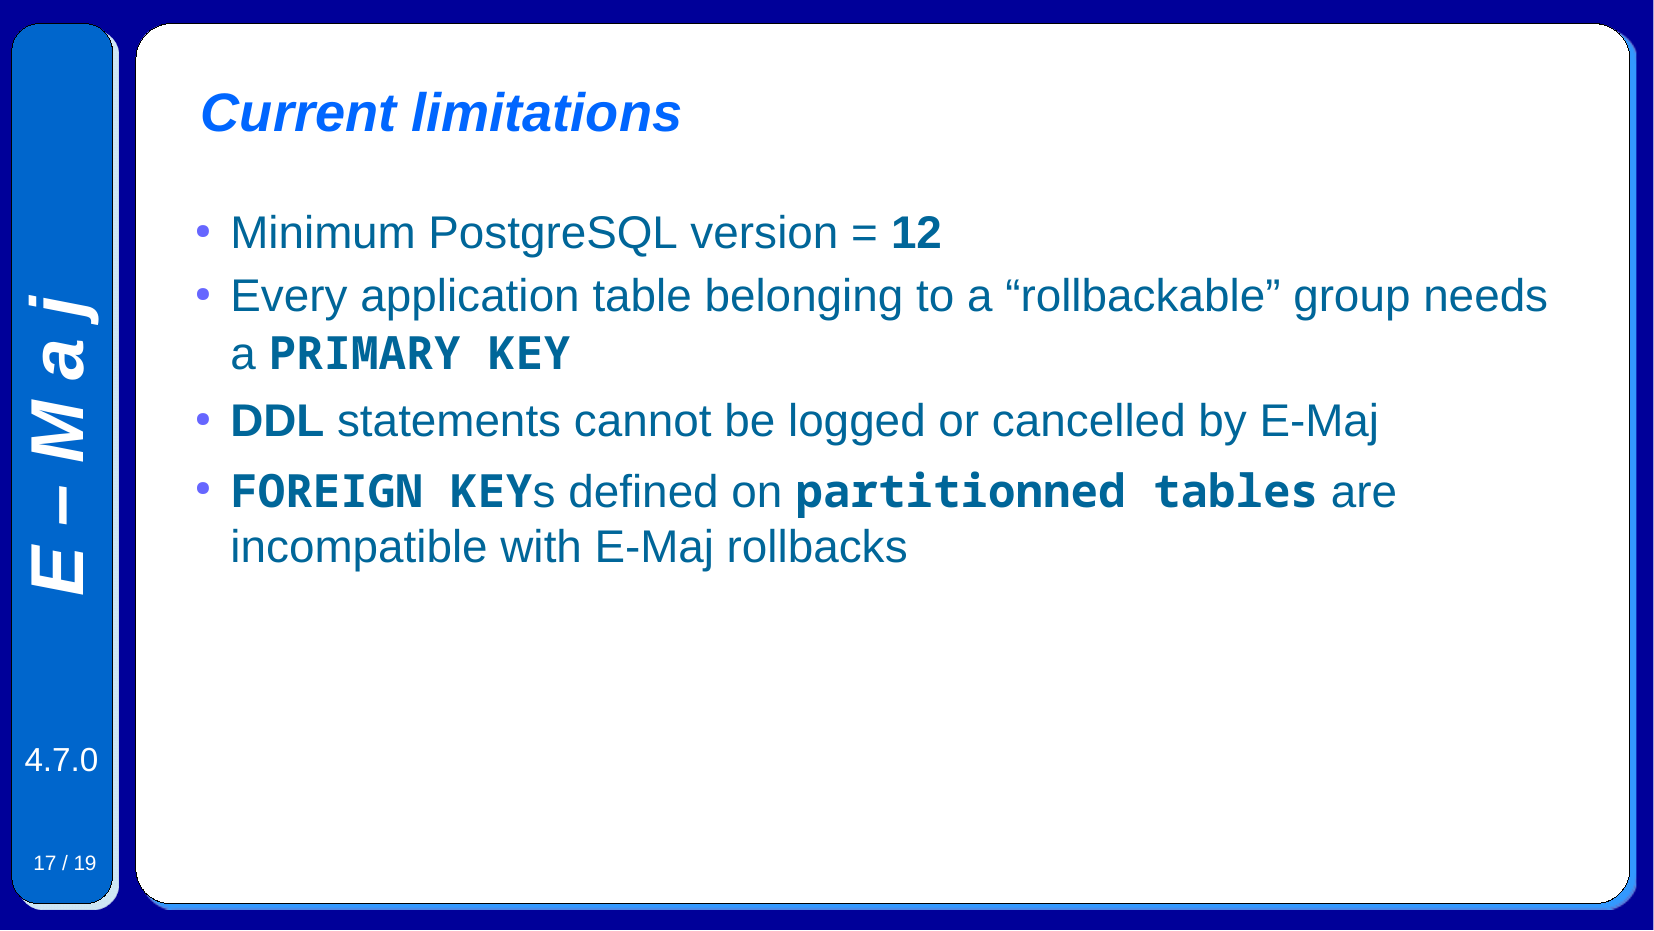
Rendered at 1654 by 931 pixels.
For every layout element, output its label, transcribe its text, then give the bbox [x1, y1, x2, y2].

list Minimum PostgreSQL version = 12 Every application table belonging to a “rollbackable” group needs a PRIMARY KEY DDL statements cannot be logged or cancelled by E-Maj FOREIGN KEYs defined on partitionned tables are incompatible with E-Maj rollbacks [177, 206, 1587, 827]
title Current limitations [200, 34, 1575, 191]
